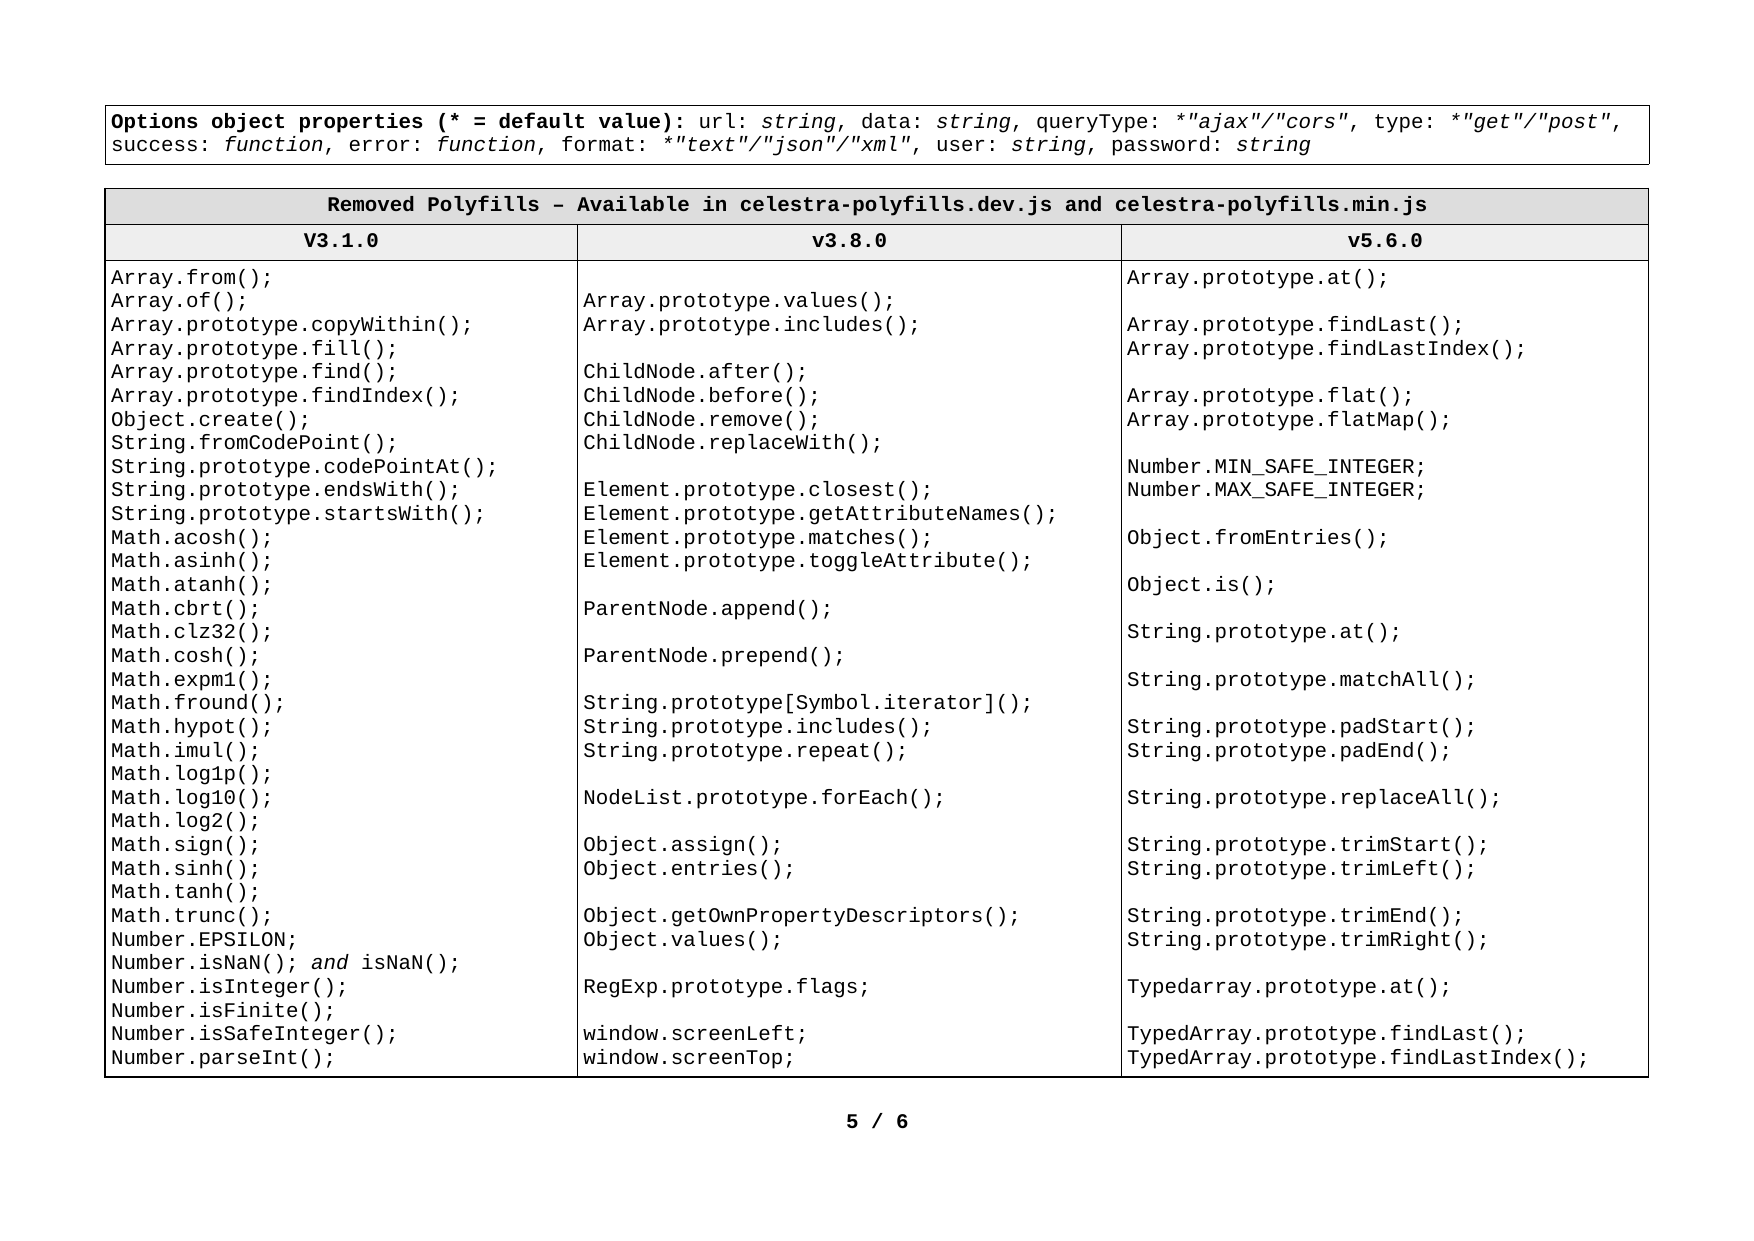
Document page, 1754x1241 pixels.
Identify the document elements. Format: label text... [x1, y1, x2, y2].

table_cell V3.1.0 [106, 225, 577, 260]
table_cell Array.from(); Array.of(); Array.prototype.copyWithin(); Array.prototype.fill(); Array.prototype.find(); Array.prototype.findIndex(); Object.create(); String.fromCodePoint(); String.prototype.codePointAt(); String.prototype.endsWith(); String.prototype.startsWith(); Math.acosh(); Math.asinh(); Math.atanh(); Math.cbrt(); Math.clz32(); Math.cosh(); Math.expm1(); Math.fround(); Math.hypot(); Math.imul(); Math.log1p(); Math.log10(); Math.log2(); Math.sign(); Math.sinh(); Math.tanh(); Math.trunc(); Number.EPSILON; Number.isNaN(); and isNaN(); Number.isInteger(); Number.isFinite(); Number.isSafeInteger(); Number.parseInt(); [106, 261, 577, 1076]
table_header Removed Polyfills – Available in celestra-polyfills.dev.js and celestra-polyfills.min.js [106, 189, 1648, 224]
table_cell Options object properties (* = default value): url: string, data: string, queryType: *"ajax"/"cors", type: *"get"/"post", success: function, error: function, format: *"text"/"json"/"xml", user: string, password: string [106, 106, 1649, 164]
table_cell Array.prototype.at(); Array.prototype.findLast(); Array.prototype.findLastIndex(); Array.prototype.flat(); Array.prototype.flatMap(); Number.MIN_SAFE_INTEGER; Number.MAX_SAFE_INTEGER; Object.fromEntries(); Object.is(); String.prototype.at(); String.prototype.matchAll(); String.prototype.padStart(); String.prototype.padEnd(); String.prototype.replaceAll(); String.prototype.trimStart(); String.prototype.trimLeft(); String.prototype.trimEnd(); String.prototype.trimRight(); Typedarray.prototype.at(); TypedArray.prototype.findLast(); TypedArray.prototype.findLastIndex(); [1122, 261, 1648, 1076]
table_cell v5.6.0 [1122, 225, 1648, 260]
table_cell v3.8.0 [578, 225, 1121, 260]
table_cell Array.prototype.values(); Array.prototype.includes(); ChildNode.after(); ChildNode.before(); ChildNode.remove(); ChildNode.replaceWith(); Element.prototype.closest(); Element.prototype.getAttributeNames(); Element.prototype.matches(); Element.prototype.toggleAttribute(); ParentNode.append(); ParentNode.prepend(); String.prototype[Symbol.iterator](); String.prototype.includes(); String.prototype.repeat(); NodeList.prototype.forEach(); Object.assign(); Object.entries(); Object.getOwnPropertyDescriptors(); Object.values(); RegExp.prototype.flags; window.screenLeft; window.screenTop; [578, 261, 1121, 1076]
